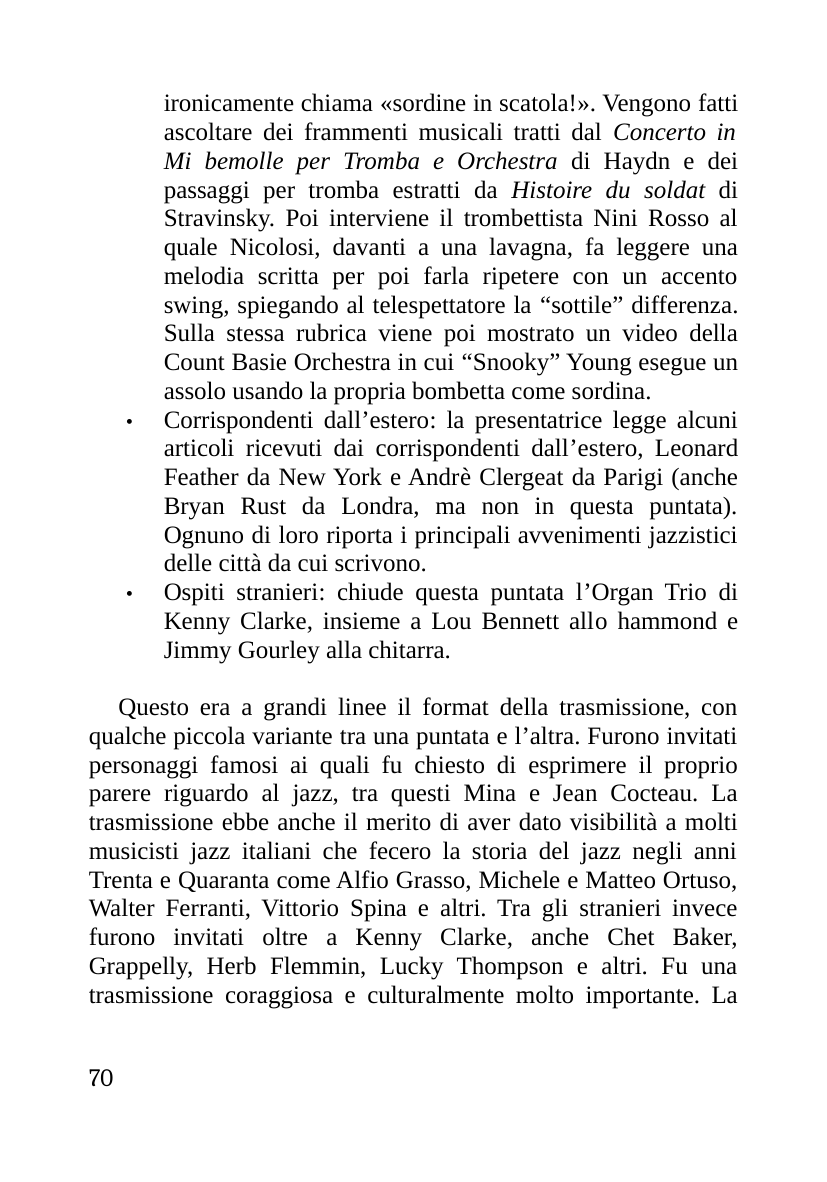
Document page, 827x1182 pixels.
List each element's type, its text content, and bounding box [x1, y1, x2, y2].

list Ospiti stranieri: chiude questa puntata l’Organ Trio di Kenny Clarke, insieme a Lou Bennett allo hammond e Jimmy Gourley alla chitarra. [126, 577, 738, 663]
list ironicamente chiama «sordine in scatola!». Vengono fatti ascoltare dei frammenti musicali tratti dal Concerto in Mi bemolle per Tromba e Orchestra di Haydn e dei passaggi per tromba estratti da Histoire du soldat di Stravinsky. Poi interviene il trombettista Nini Rosso al quale Nicolosi, davanti a una lavagna, fa leggere una melodia scritta per poi farla ripetere con un accento swing, spiegando al telespettatore la “sottile” differenza. Sulla stessa rubrica viene poi mostrato un video della Count Basie Orchestra in cui “Snooky” Young esegue un assolo usando la propria bombetta come sordina. [126, 88, 738, 405]
text Questo era a grandi linee il format della trasmissione, con qualche piccola variante tra una puntata e l’altra. Furono invitati personaggi famosi ai quali fu chiesto di esprimere il proprio parere riguardo al jazz, tra questi Mina e Jean Cocteau. La trasmissione ebbe anche il merito di aver dato visibilità a molti musicisti jazz italiani che fecero la storia del jazz negli anni Trenta e Quaranta come Alfio Grasso, Michele e Matteo Ortuso, Walter Ferranti, Vittorio Spina e altri. Tra gli stranieri invece furono invitati oltre a Kenny Clarke, anche Chet Baker, Grappelly, Herb Flemmin, Lucky Thompson e altri. Fu una trasmissione coraggiosa e culturalmente molto importante. La [88, 692, 738, 1008]
list Corrispondenti dall’estero: la presentatrice legge alcuni articoli ricevuti dai corrispondenti dall’estero, Leonard Feather da New York e Andrè Clergeat da Parigi (anche Bryan Rust da Londra, ma non in questa puntata). Ognuno di loro riporta i principali avvenimenti jazzistici delle città da cui scrivono. [126, 405, 738, 577]
